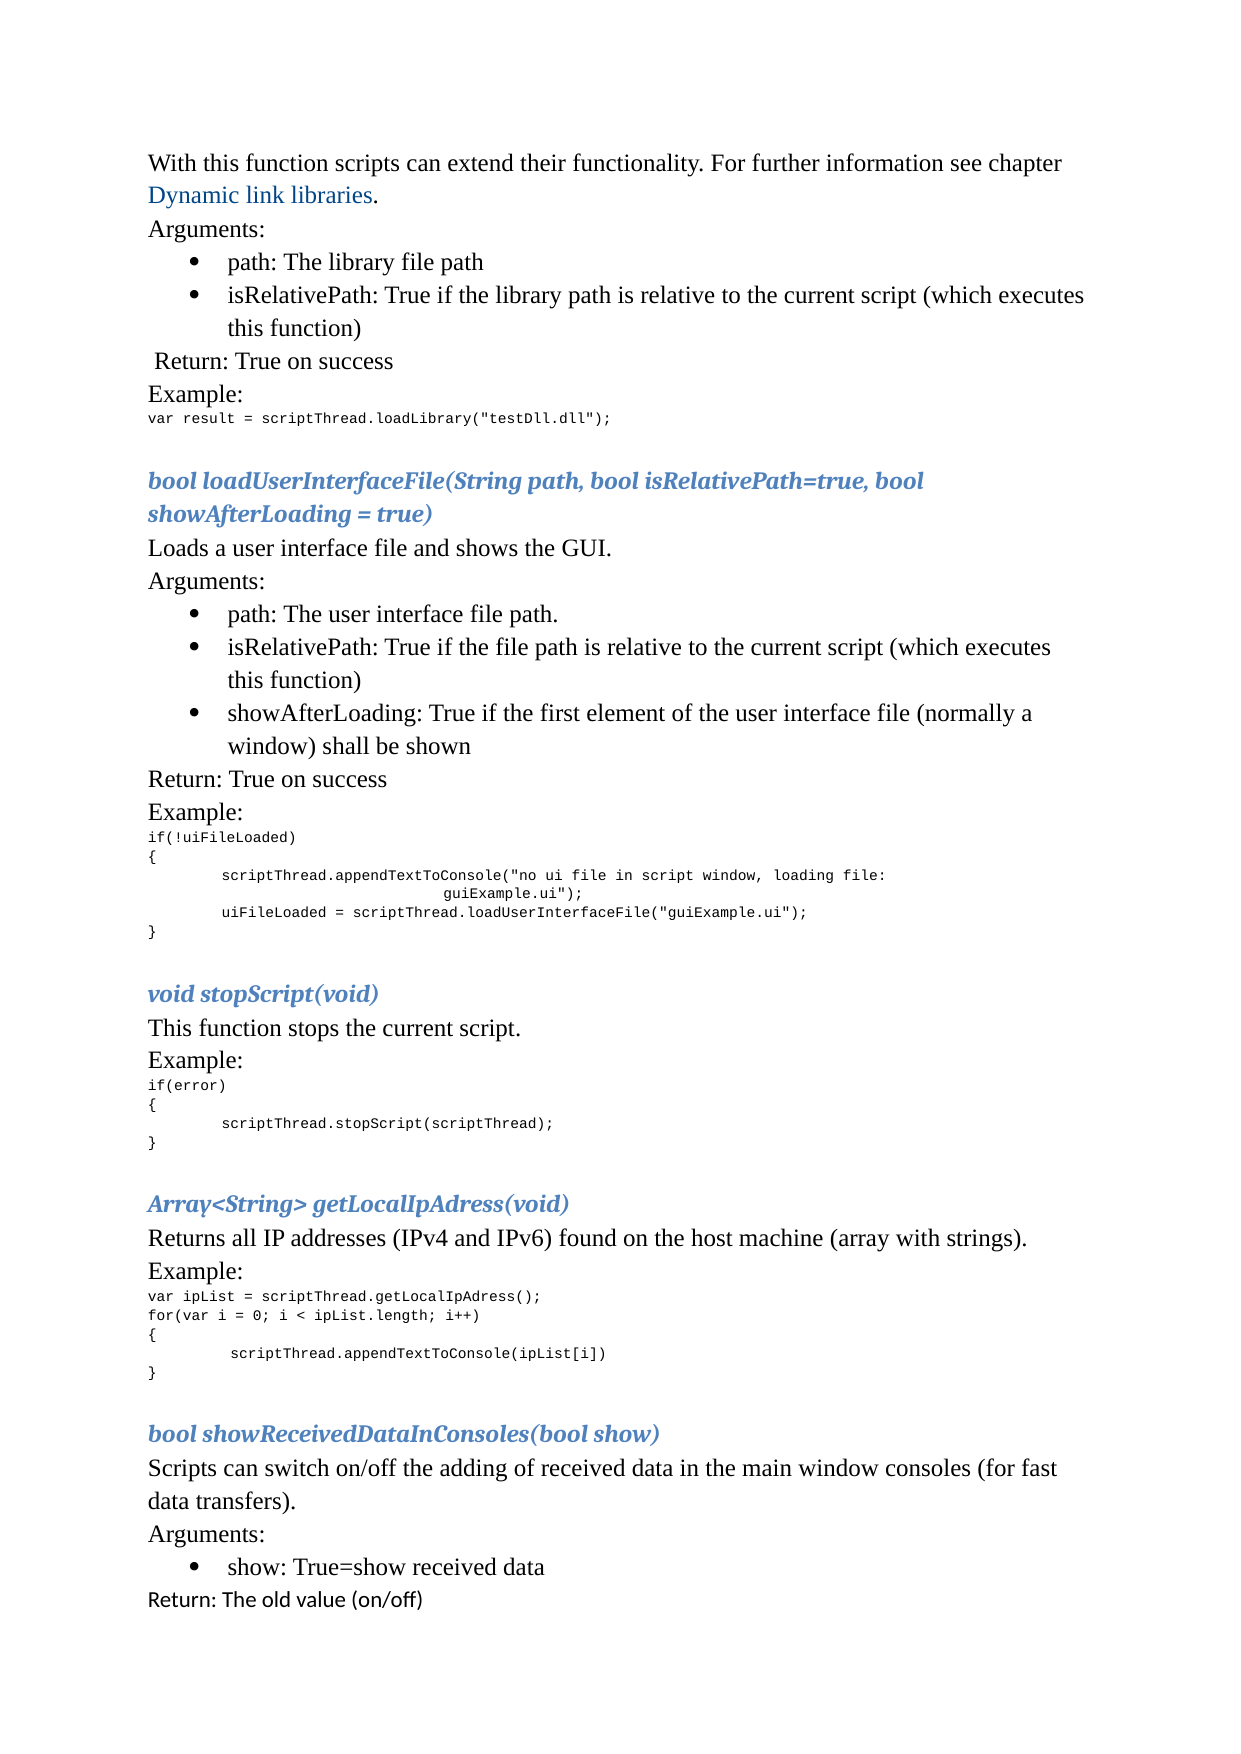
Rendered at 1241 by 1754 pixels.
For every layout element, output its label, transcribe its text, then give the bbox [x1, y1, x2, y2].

text } [148, 1365, 1093, 1382]
list showAfterLoading: True if the first element of the user interface file (normally a window) shall be shown [190, 698, 1093, 759]
text scriptThread.appendTextToConsole("no ui file in script window, loading file: guiExample.ui"); [148, 868, 1093, 903]
text } [148, 1136, 1093, 1152]
subtitle bool loadUserInterfaceFile(String path, bool isRelativePath=true, bool showAfterLoading = true) [148, 467, 1093, 528]
text if(error) [148, 1079, 1093, 1095]
text } [148, 925, 1093, 941]
text if(!uiFileLoaded) [148, 830, 1093, 846]
text for(var i = 0; i < ipList.length; i++) [148, 1308, 1093, 1325]
text Example: [148, 1046, 1093, 1074]
text scriptThread.stopScript(scriptThread); [148, 1117, 1093, 1133]
text var ipList = scriptThread.getLocalIpAdress(); [148, 1289, 1093, 1306]
list path: The user interface file path. [190, 599, 1093, 627]
list isRelativePath: True if the library path is relative to the current script (which executes this function) [190, 280, 1093, 341]
text { [148, 1327, 1093, 1344]
list isRelativePath: True if the file path is relative to the current script (which executes this function) [190, 632, 1093, 693]
text Scripts can switch on/off the adding of received data in the main window consoles (for fast data transfers). [148, 1453, 1093, 1515]
text scriptThread.appendTextToConsole(ipList[i]) [148, 1346, 1093, 1363]
text uiFileLoaded = scriptThread.loadUserInterfaceFile("guiExample.ui"); [148, 906, 1093, 922]
text Return: The old value (on/off) [148, 1585, 1093, 1613]
text With this function scripts can extend their functionality. For further information see chapter Dynamic link libraries. [148, 148, 1093, 209]
text Example: [148, 797, 1093, 826]
list path: The library file path [190, 247, 1093, 275]
text { [148, 849, 1093, 865]
text Example: [148, 1256, 1093, 1285]
text Returns all IP addresses (IPv4 and IPv6) found on the host machine (array with strings). [148, 1223, 1093, 1252]
subtitle void stopScript(void) [148, 979, 1093, 1008]
list show: True=show received data [190, 1552, 1093, 1581]
subtitle bool showReceivedDataInConsoles(bool show) [148, 1420, 1093, 1449]
text Example: [148, 379, 1093, 407]
text Arguments: [148, 1519, 1093, 1548]
text This function stops the current script. [148, 1013, 1093, 1041]
text var result = scriptThread.loadLibrary("testDll.dll"); [148, 412, 1093, 428]
text { [148, 1098, 1093, 1114]
text Arguments: [148, 214, 1093, 242]
text Return: True on success [148, 346, 1093, 374]
subtitle Array<String> getLocalIpAdress(void) [148, 1190, 1093, 1219]
text Loads a user interface file and shows the GUI. [148, 533, 1093, 561]
text Arguments: [148, 566, 1093, 594]
text Return: True on success [148, 764, 1093, 793]
